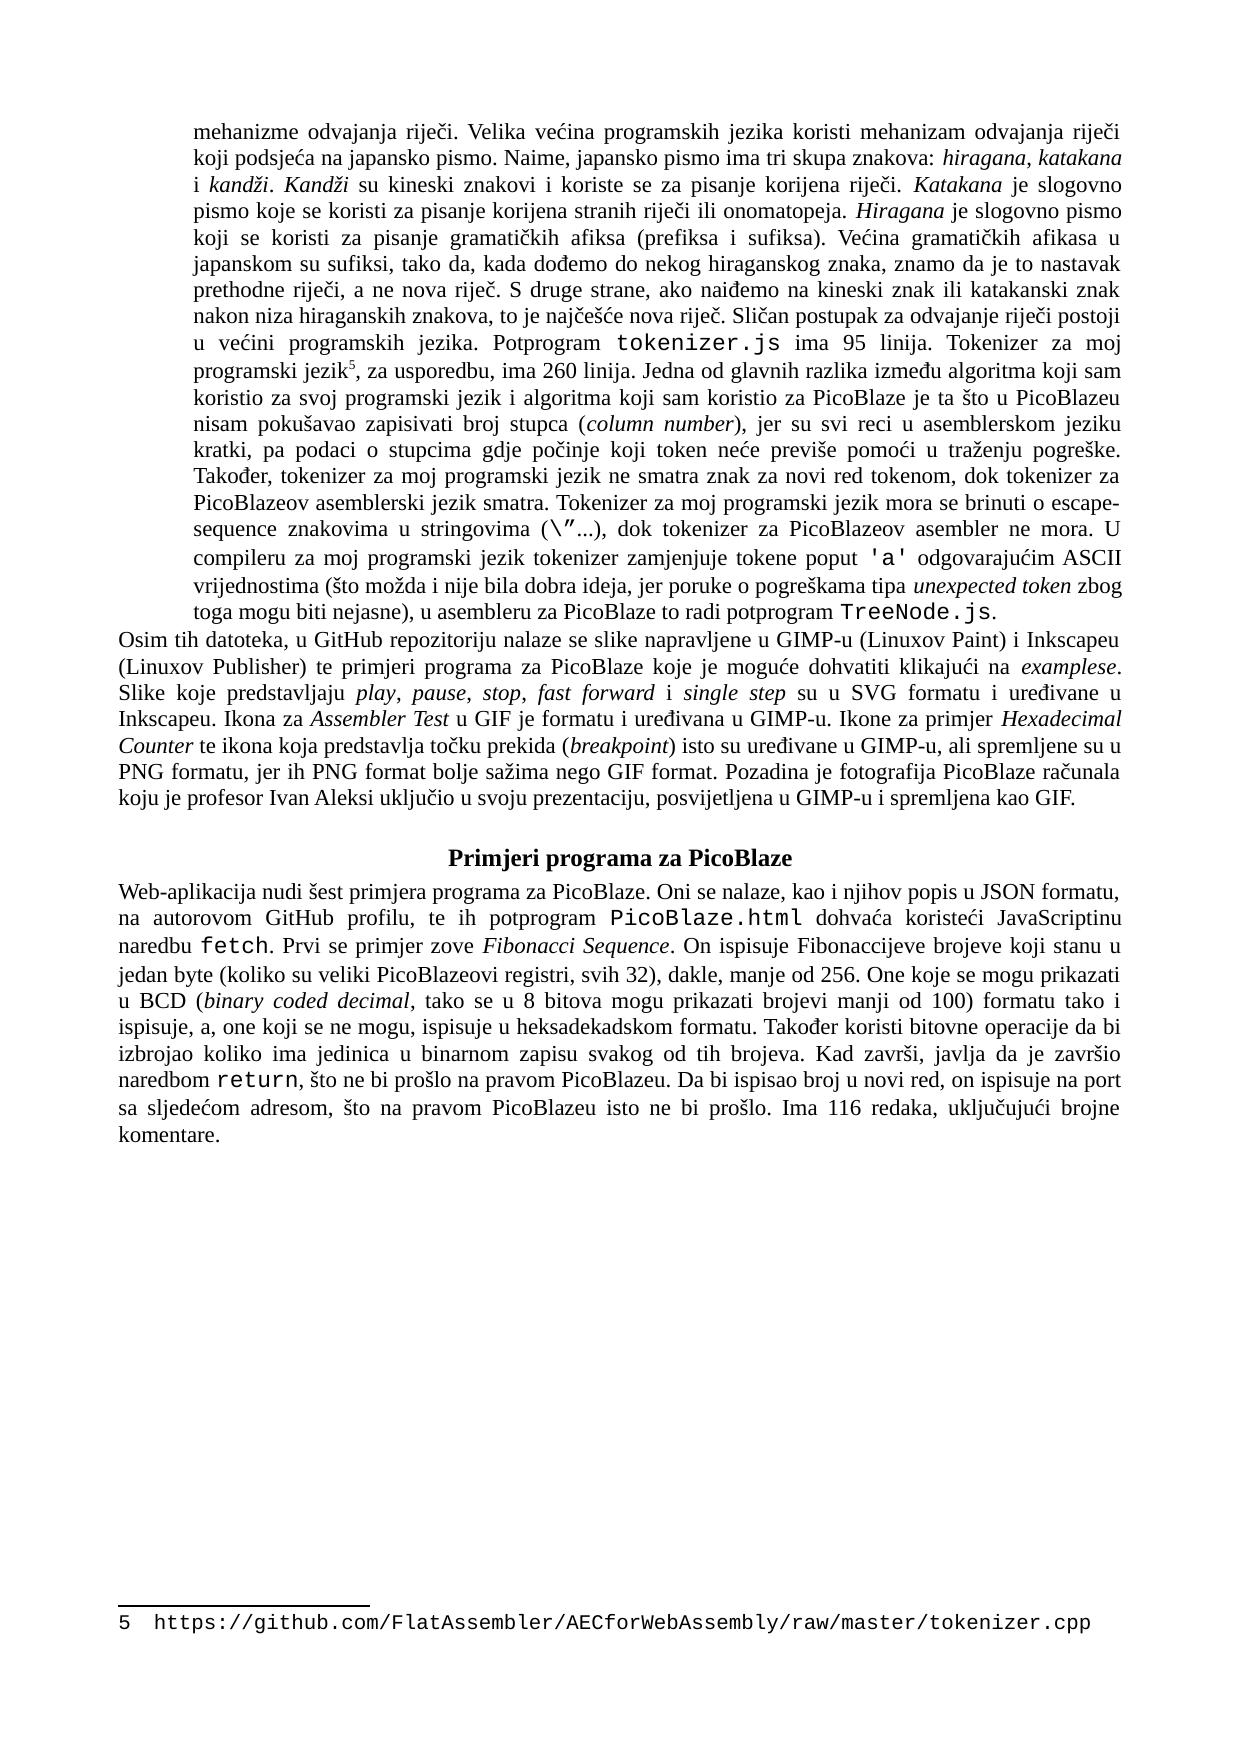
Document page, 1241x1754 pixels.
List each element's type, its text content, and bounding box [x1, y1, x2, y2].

list mehanizme odvajanja riječi. Velika većina programskih jezika koristi mehanizam odvajanja riječi koji podsjeća na japansko pismo. Naime, japansko pismo ima tri skupa znakova: hiragana, katakana i kandži. Kandži su kineski znakovi i koriste se za pisanje korijena riječi. Katakana je slogovno pismo koje se koristi za pisanje korijena stranih riječi ili onomatopeja. Hiragana je slogovno pismo koji se koristi za pisanje gramatičkih afiksa (prefiksa i sufiksa). Većina gramatičkih afikasa u japanskom su sufiksi, tako da, kada dođemo do nekog hiraganskog znaka, znamo da je to nastavak prethodne riječi, a ne nova riječ. S druge strane, ako naiđemo na kineski znak ili katakanski znak nakon niza hiraganskih znakova, to je najčešće nova riječ. Sličan postupak za odvajanje riječi postoji u većini programskih jezika. Potprogram tokenizer.js ima 95 linija. Tokenizer za moj programski jezik, za usporedbu, ima 260 linija. Jedna od glavnih razlika između algoritma koji sam koristio za svoj programski jezik i algoritma koji sam koristio za PicoBlaze je ta što u PicoBlazeu nisam pokušavao zapisivati broj stupca (column number), jer su svi reci u asemblerskom jeziku kratki, pa podaci o stupcima gdje počinje koji token neće previše pomoći u traženju pogreške. Također, tokenizer za moj programski jezik ne smatra znak za novi red tokenom, dok tokenizer za PicoBlazeov asemblerski jezik smatra. Tokenizer za moj programski jezik mora se brinuti o escape-sequence znakovima u stringovima (\”...), dok tokenizer za PicoBlazeov asembler ne mora. U compileru za moj programski jezik tokenizer zamjenjuje tokene poput 'a' odgovarajućim ASCII vrijednostima (što možda i nije bila dobra ideja, jer poruke o pogreškama tipa unexpected token zbog toga mogu biti nejasne), u asembleru za PicoBlaze to radi potprogram TreeNode.js. [156, 118, 1122, 626]
text Osim tih datoteka, u GitHub repozitoriju nalaze se slike napravljene u GIMP-u (Linuxov Paint) i Inkscapeu (Linuxov Publisher) te primjeri programa za PicoBlaze koje je moguće dohvatiti klikajući na examplese. Slike koje predstavljaju play, pause, stop, fast forward i single step su u SVG formatu i uređivane u Inkscapeu. Ikona za Assembler Test u GIF je formatu i uređivana u GIMP-u. Ikone za primjer Hexadecimal Counter te ikona koja predstavlja točku prekida (breakpoint) isto su uređivane u GIMP-u, ali spremljene su u PNG formatu, jer ih PNG format bolje sažima nego GIF format. Pozadina je fotografija PicoBlaze računala koju je profesor Ivan Aleksi uključio u svoju prezentaciju, posvijetljena u GIMP-u i spremljena kao GIF. [118, 626, 1122, 811]
text Web-aplikacija nudi šest primjera programa za PicoBlaze. Oni se nalaze, kao i njihov popis u JSON formatu, na autorovom GitHub profilu, te ih potprogram PicoBlaze.html dohvaća koristeći JavaScriptinu naredbu fetch. Prvi se primjer zove Fibonacci Sequence. On ispisuje Fibonaccijeve brojeve koji stanu u jedan byte (koliko su veliki PicoBlazeovi registri, svih 32), dakle, manje od 256. One koje se mogu prikazati u BCD (binary coded decimal, tako se u 8 bitova mogu prikazati brojevi manji od 100) formatu tako i ispisuje, a, one koji se ne mogu, ispisuje u heksadekadskom formatu. Također koristi bitovne operacije da bi izbrojao koliko ima jedinica u binarnom zapisu svakog od tih brojeva. Kad završi, javlja da je završio naredbom return, što ne bi prošlo na pravom PicoBlazeu. Da bi ispisao broj u novi red, on ispisuje na port sa sljedećom adresom, što na pravom PicoBlazeu isto ne bi prošlo. Ima 116 redaka, uključujući brojne komentare. [118, 878, 1122, 1147]
text Primjeri programa za PicoBlaze [118, 843, 1122, 872]
list https://github.com/FlatAssembler/AECforWebAssembly/raw/master/tokenizer.cpp [118, 1612, 1122, 1636]
